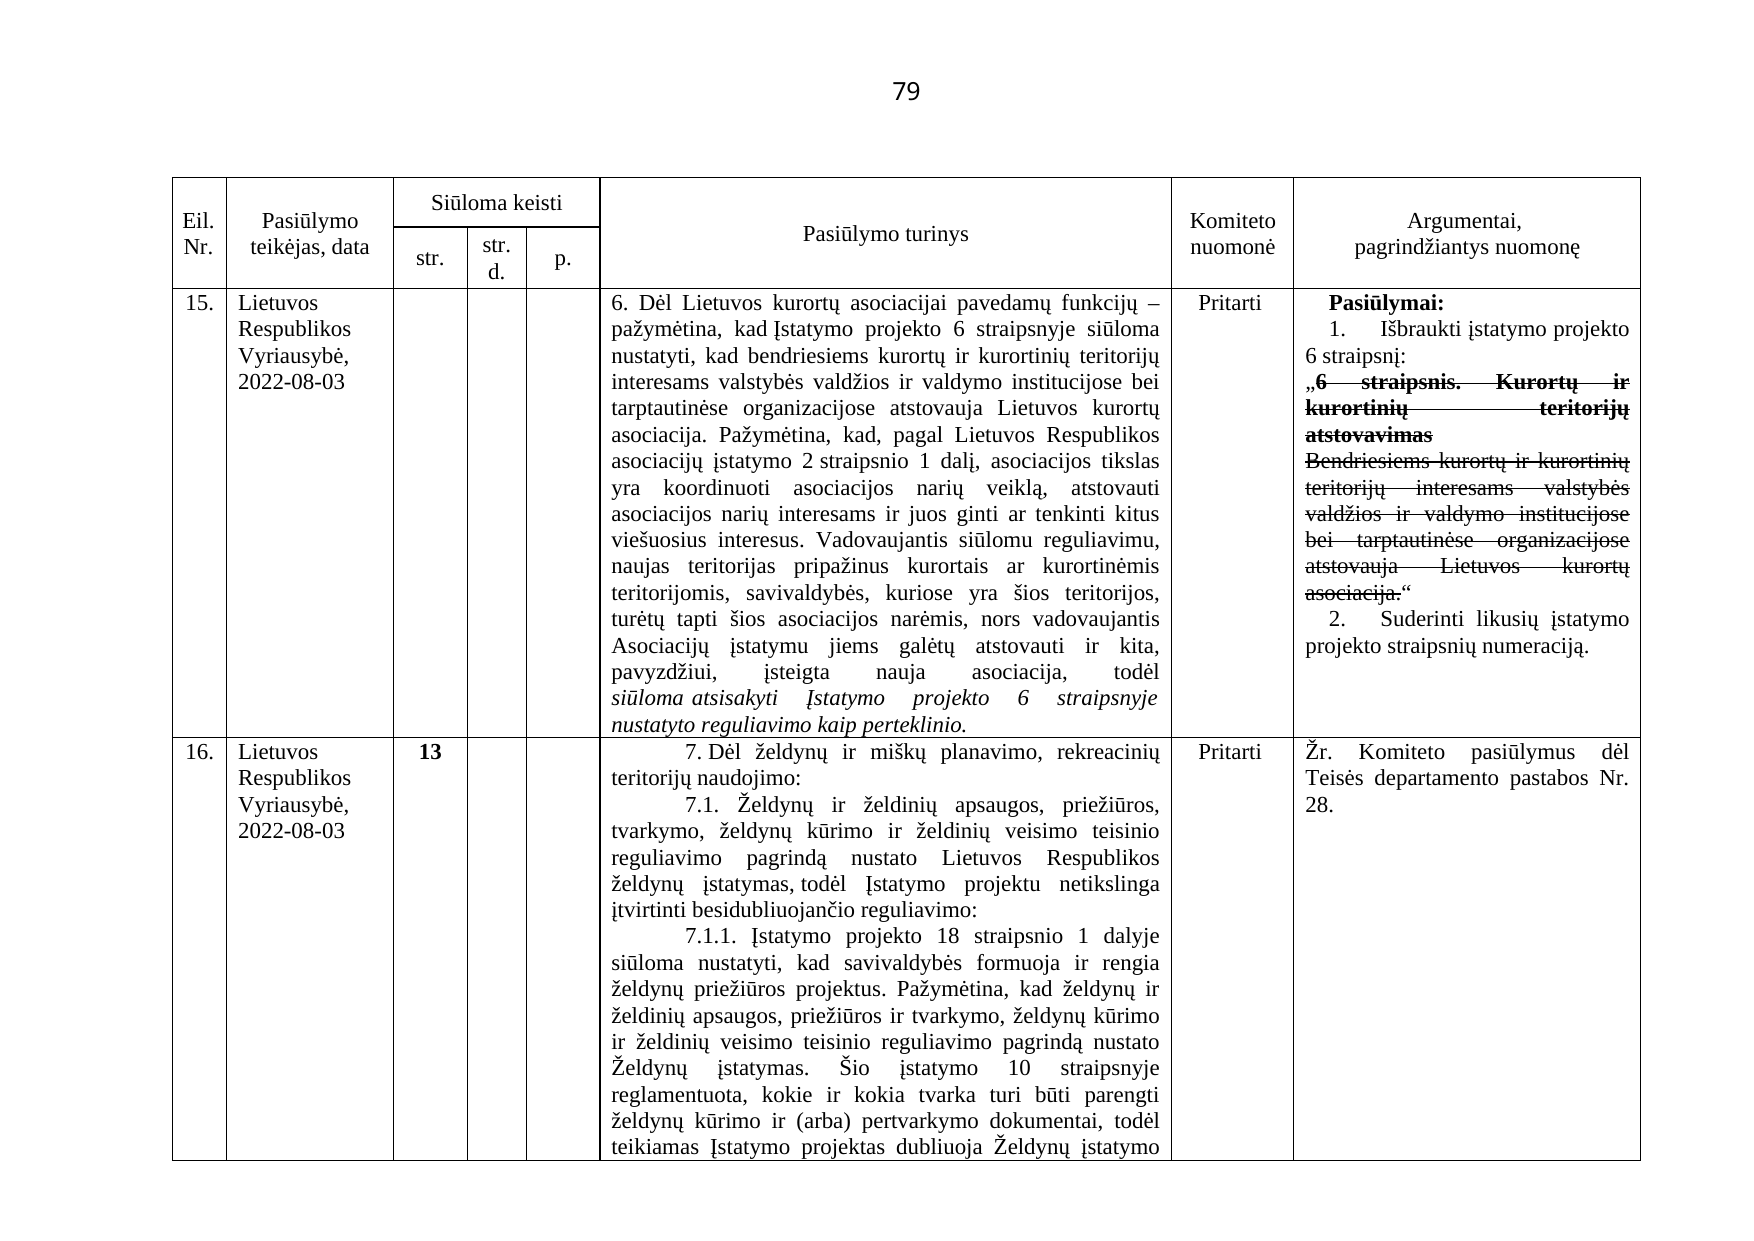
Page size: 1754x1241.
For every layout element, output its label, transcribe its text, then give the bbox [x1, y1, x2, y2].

table_cell Žr. Komiteto pasiūlymus dėl Teisės departamento pastabos Nr. 28. [1294, 738, 1640, 1160]
table_cell [527, 738, 599, 1160]
table_cell 16. [173, 738, 226, 1160]
table_cell str. d. [468, 228, 526, 288]
table_cell Pritarti [1172, 738, 1293, 1160]
table_header Argumentai, pagrindžiantys nuomonę [1294, 178, 1640, 288]
table_cell 7. Dėl želdynų ir miškų planavimo, rekreacinių teritorijų naudojimo: 7.1. Želdynų ir želdinių apsaugos, priežiūros, tvarkymo, želdynų kūrimo ir želdinių veisimo teisinio reguliavimo pagrindą nustato Lietuvos Respublikos želdynų įstatymas, todėl Įstatymo projektu netikslinga įtvirtinti besidubliuojančio reguliavimo: 7.1.1. Įstatymo projekto 18 straipsnio 1 dalyje siūloma nustatyti, kad savivaldybės formuoja ir rengia želdynų priežiūros projektus. Pažymėtina, kad želdynų ir želdinių apsaugos, priežiūros ir tvarkymo, želdynų kūrimo ir želdinių veisimo teisinio reguliavimo pagrindą nustato Želdynų įstatymas. Šio įstatymo 10 straipsnyje reglamentuota, kokie ir kokia tvarka turi būti parengti želdynų kūrimo ir (arba) pertvarkymo dokumentai, todėl teikiamas Įstatymo projektas dubliuoja Želdynų įstatymo [601, 738, 1171, 1160]
table_cell str. [394, 228, 467, 288]
table_header Siūloma keisti [394, 178, 599, 226]
table_header Komiteto nuomonė [1172, 178, 1293, 288]
table_cell Lietuvos Respublikos Vyriausybė, 2022-08-03 [227, 738, 393, 1160]
table_cell [394, 289, 467, 737]
table_cell [527, 289, 599, 737]
table_cell [468, 738, 526, 1160]
table_cell Pritarti [1172, 289, 1293, 737]
table_cell 13 [394, 738, 467, 1160]
table_cell 6. Dėl Lietuvos kurortų asociacijai pavedamų funkcijų – pažymėtina, kad Įstatymo projekto 6 straipsnyje siūloma nustatyti, kad bendriesiems kurortų ir kurortinių teritorijų interesams valstybės valdžios ir valdymo institucijose bei tarptautinėse organizacijose atstovauja Lietuvos kurortų asociacija. Pažymėtina, kad, pagal Lietuvos Respublikos asociacijų įstatymo 2 straipsnio 1 dalį, asociacijos tikslas yra koordinuoti asociacijos narių veiklą, atstovauti asociacijos narių interesams ir juos ginti ar tenkinti kitus viešuosius interesus. Vadovaujantis siūlomu reguliavimu, naujas teritorijas pripažinus kurortais ar kurortinėmis teritorijomis, savivaldybės, kuriose yra šios teritorijos, turėtų tapti šios asociacijos narėmis, nors vadovaujantis Asociacijų įstatymu jiems galėtų atstovauti ir kita, pavyzdžiui, įsteigta nauja asociacija, todėl siūloma atsisakyti Įstatymo projekto 6 straipsnyje nustatyto reguliavimo kaip perteklinio. [601, 289, 1171, 737]
table_cell [468, 289, 526, 737]
table_header Eil. Nr. [173, 178, 226, 288]
table_header Pasiūlymo turinys [601, 178, 1171, 288]
table_cell p. [527, 228, 599, 288]
table_cell 15. [173, 289, 226, 737]
table_header Pasiūlymo teikėjas, data [227, 178, 393, 288]
table_cell Pasiūlymai: Išbraukti įstatymo projekto 6 straipsnį: „6 straipsnis. Kurortų ir kurortinių teritorijų atstovavimas Bendriesiems kurortų ir kurortinių teritorijų interesams valstybės valdžios ir valdymo institucijose bei tarptautinėse organizacijose atstovauja Lietuvos kurortų asociacija.“ Suderinti likusių įstatymo projekto straipsnių numeraciją. [1294, 289, 1640, 737]
table_cell Lietuvos Respublikos Vyriausybė, 2022-08-03 [227, 289, 393, 737]
